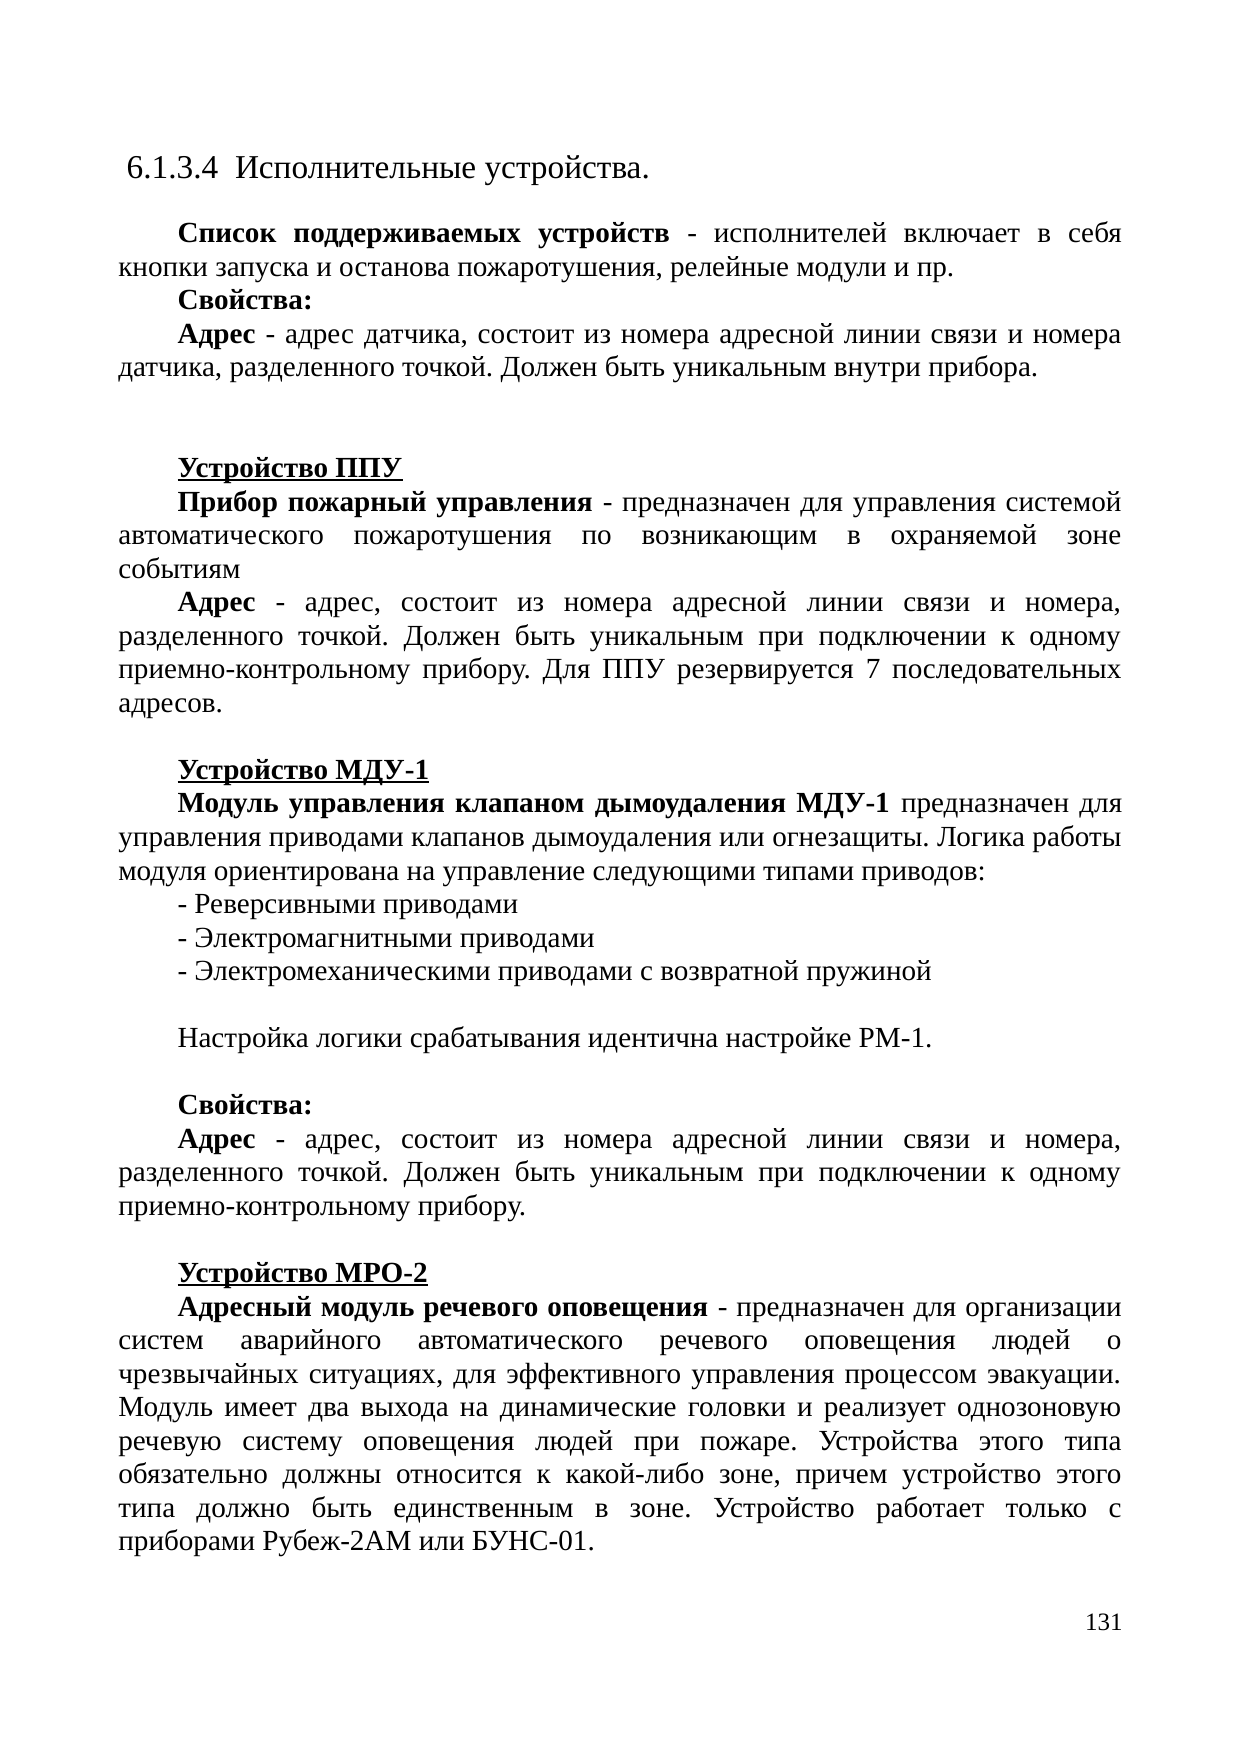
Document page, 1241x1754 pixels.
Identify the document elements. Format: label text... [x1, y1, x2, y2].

text Список поддерживаемых устройств - исполнителей включает в себя кнопки запуска и останова пожаротушения, релейные модули и пр. [118, 215, 1122, 282]
text - Реверсивными приводами [118, 886, 1122, 920]
text Адресный модуль речевого оповещения - предназначен для организации систем аварийного автоматического речевого оповещения людей о чрезвычайных ситуациях, для эффективного управления процессом эвакуации. Модуль имеет два выхода на динамические головки и реализует однозоновую речевую систему оповещения людей при пожаре. Устройства этого типа обязательно должны относится к какой-либо зоне, причем устройство этого типа должно быть единственным в зоне. Устройство работает только с приборами Рубеж-2АМ или БУНС-01. [118, 1289, 1122, 1557]
text Прибор пожарный управления - предназначен для управления системой автоматического пожаротушения по возникающим в охраняемой зоне событиям [118, 484, 1122, 584]
text Адрес - адрес датчика, состоит из номера адресной линии связи и номера датчика, разделенного точкой. Должен быть уникальным внутри прибора. [118, 316, 1122, 383]
text Адрес - адрес, состоит из номера адресной линии связи и номера, разделенного точкой. Должен быть уникальным при подключении к одному приемно-контрольному прибору. Для ППУ резервируется 7 последовательных адресов. [118, 584, 1122, 718]
text - Электромеханическими приводами с возвратной пружиной [118, 953, 1122, 987]
text Свойства: [118, 1054, 1122, 1121]
text Устройство МДУ-1 [118, 718, 1122, 786]
text Адрес - адрес, состоит из номера адресной линии связи и номера, разделенного точкой. Должен быть уникальным при подключении к одному приемно-контрольному прибору. [118, 1121, 1122, 1222]
text Свойства: [118, 282, 1122, 316]
text Модуль управления клапаном дымоудаления МДУ-1 предназначен для управления приводами клапанов дымоудаления или огнезащиты. Логика работы модуля ориентирована на управление следующими типами приводов: [118, 786, 1122, 886]
text Устройство ППУ [118, 383, 1122, 484]
text - Электромагнитными приводами [118, 920, 1122, 953]
text Настройка логики срабатывания идентична настройке РМ-1. [118, 987, 1122, 1054]
text Устройство МРО-2 [118, 1222, 1122, 1289]
subtitle Исполнительные устройства. [118, 148, 1122, 186]
